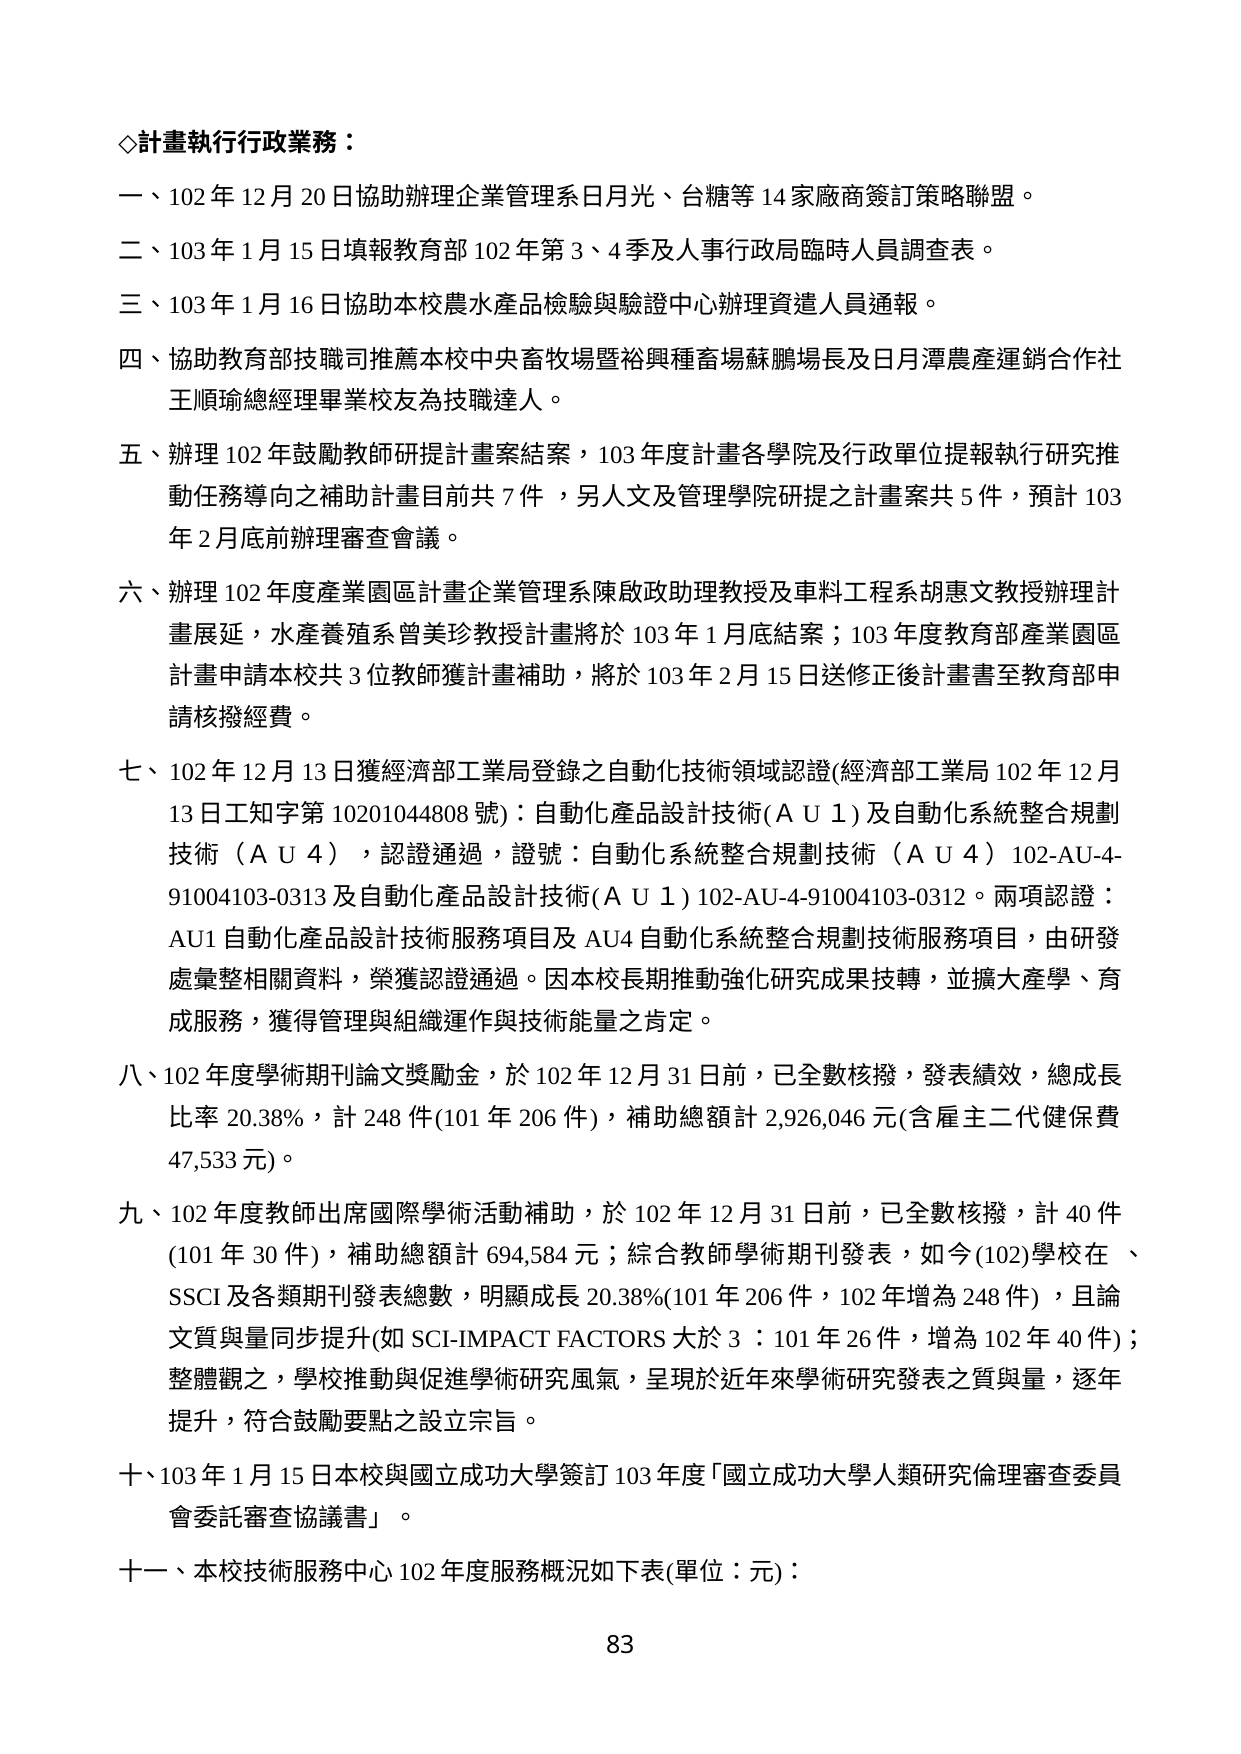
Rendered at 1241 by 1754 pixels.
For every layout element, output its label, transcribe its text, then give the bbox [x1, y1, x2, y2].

text 七、 102年12月13日獲經濟部工業局登錄之自動化技術領域認證(經濟部工業局102年12月13日工知字第10201044808號)：自動化產品設計技術(ＡU１) 及自動化系統整合規劃技術（ＡU４），認證通過，證號：自動化系統整合規劃技術（ＡU４）102-AU-4-91004103-0313及自動化產品設計技術(ＡU１) 102-AU-4-91004103-0312。兩項認證：AU1自動化產品設計技術服務項目及AU4自動化系統整合規劃技術服務項目，由研發處彙整相關資料，榮獲認證通過。因本校長期推動強化研究成果技轉，並擴大產學、育成服務，獲得管理與組織運作與技術能量之肯定。 [118, 747, 1122, 1039]
text 四、協助教育部技職司推薦本校中央畜牧場暨裕興種畜場蘇鵬場長及日月潭農產運銷合作社王順瑜總經理畢業校友為技職達人。 [118, 335, 1122, 418]
text 一、102年12月20日協助辦理企業管理系日月光、台糖等14家廠商簽訂策略聯盟。 [118, 172, 1122, 214]
text 三、103年1月16日協助本校農水產品檢驗與驗證中心辦理資遣人員通報。 [118, 281, 1122, 322]
text 八、102年度學術期刊論文獎勵金，於102年12月31日前，已全數核撥，發表績效，總成長比率20.38%，計248件(101年206件)，補助總額計2,926,046元(含雇主二代健保費47,533元)。 [118, 1051, 1122, 1176]
text 六、辦理102年度產業園區計畫企業管理系陳啟政助理教授及車料工程系胡惠文教授辦理計畫展延，水產養殖系曾美珍教授計畫將於103年1月底結案；103年度教育部產業園區計畫申請本校共3位教師獲計畫補助，將於103年2月15日送修正後計畫書至教育部申請核撥經費。 [118, 568, 1122, 735]
text 二、103年1月15日填報教育部102年第3、4季及人事行政局臨時人員調查表。 [118, 226, 1122, 268]
text 五、辦理102年鼓勵教師研提計畫案結案，103年度計畫各學院及行政單位提報執行研究推動任務導向之補助計畫目前共7件 ，另人文及管理學院研提之計畫案共5件，預計103年2月底前辦理審查會議。 [118, 431, 1122, 556]
text ◇計畫執行行政業務： [118, 118, 1122, 160]
text 十、103年1月15日本校與國立成功大學簽訂103年度「國立成功大學人類研究倫理審查委員會委託審查協議書」。 [118, 1451, 1122, 1535]
text 九、102年度教師出席國際學術活動補助，於102年12月31日前，已全數核撥，計40件(101年30件)，補助總額計694,584元；綜合教師學術期刊發表，如今(102)學校在、SSCI及各類期刊發表總數，明顯成長20.38%(101年206件，102年增為248件) ，且論文質與量同步提升(如SCI-IMPACT FACTORS大於3 ：101年26件，增為102年40件)；整體觀之，學校推動與促進學術研究風氣，呈現於近年來學術研究發表之質與量，逐年提升，符合鼓勵要點之設立宗旨。 [118, 1189, 1122, 1439]
text 十一、本校技術服務中心102年度服務概況如下表(單位：元)： [118, 1547, 1122, 1589]
